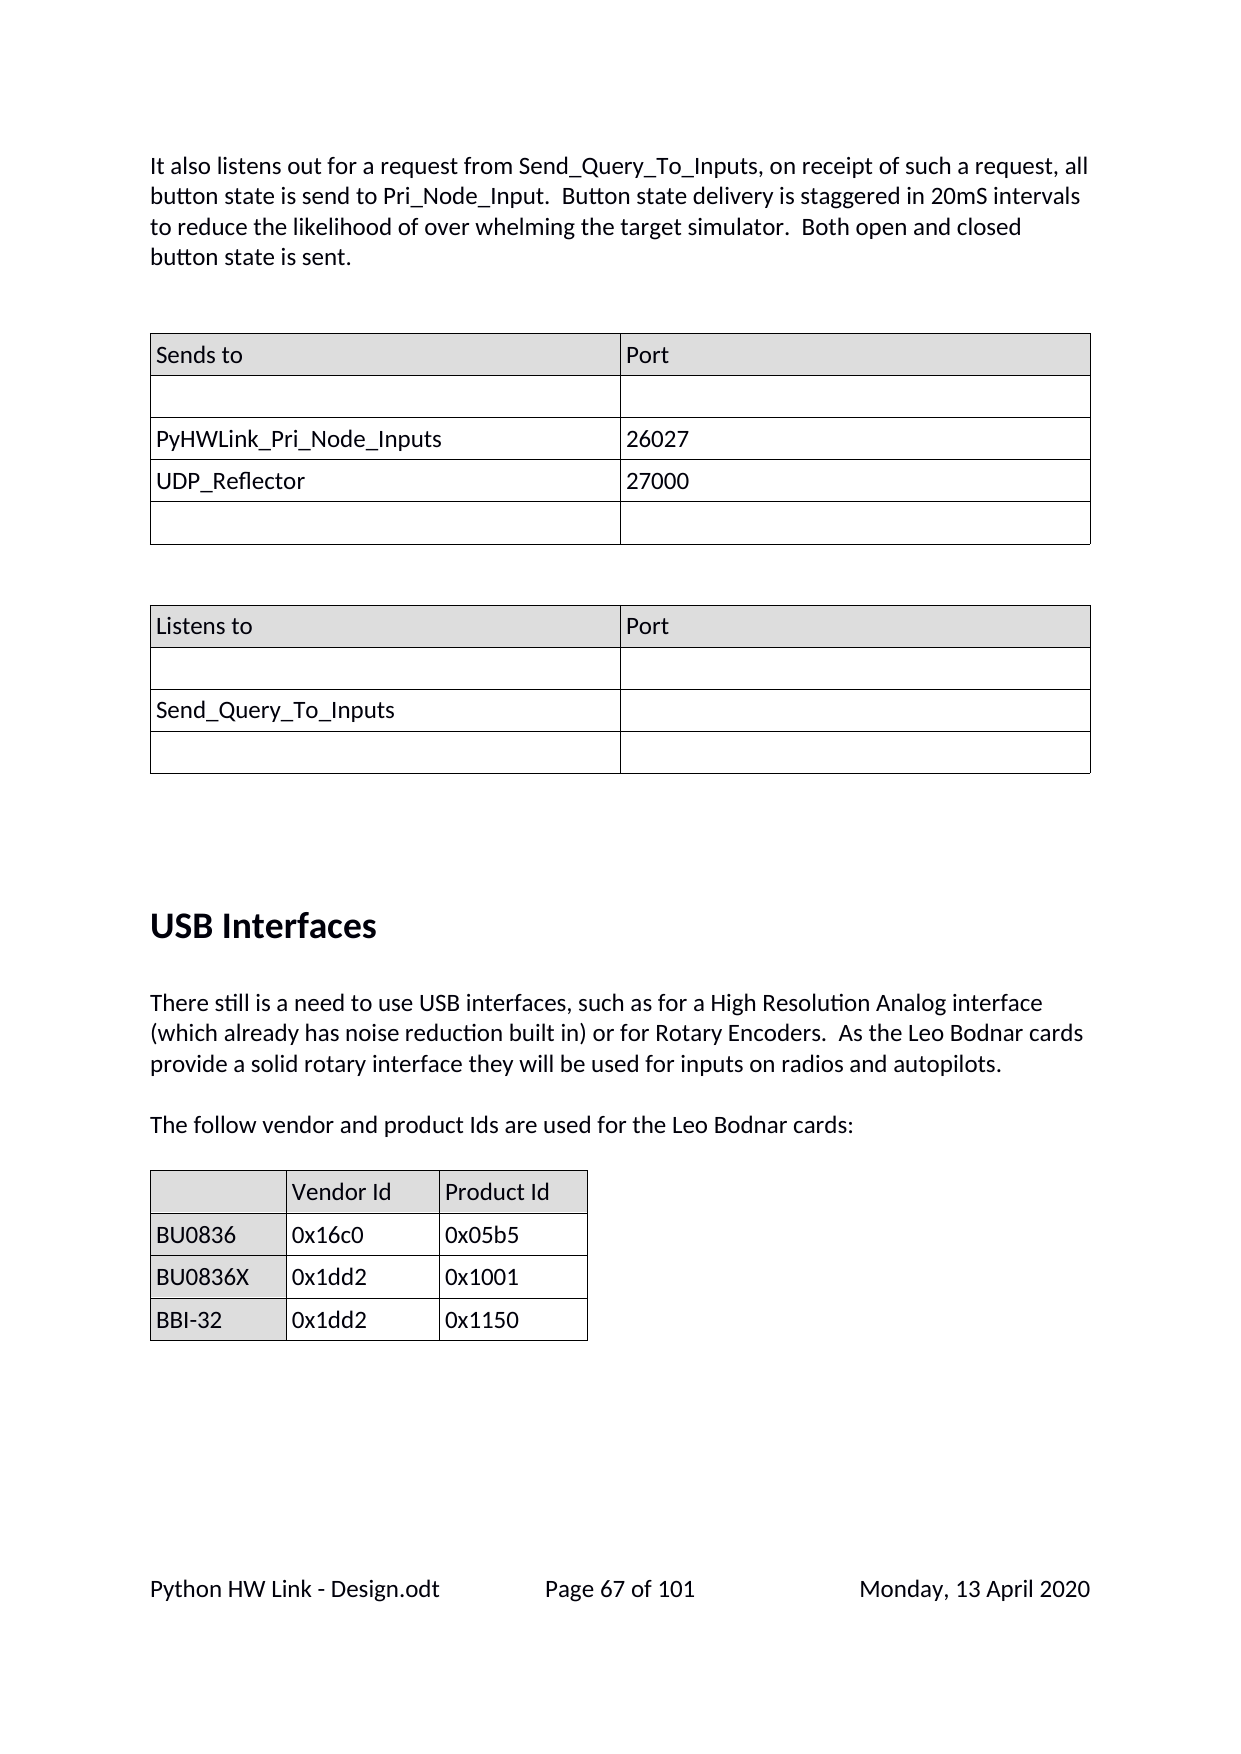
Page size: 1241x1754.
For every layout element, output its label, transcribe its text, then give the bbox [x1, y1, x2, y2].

table_cell 27000 [621, 460, 1090, 501]
table_cell BBI-32 [151, 1299, 286, 1340]
table_cell 0x1001 [440, 1256, 587, 1297]
table_cell [151, 732, 620, 773]
table_cell UDP_Reflector [151, 460, 620, 501]
subtitle USB Interfaces [150, 902, 1090, 948]
table_header Sends to [151, 334, 620, 375]
table_cell [621, 648, 1090, 689]
table_cell BU0836X [151, 1256, 286, 1297]
table_cell [151, 648, 620, 689]
table_cell [621, 732, 1090, 773]
table_cell 26027 [621, 418, 1090, 459]
table_header Vendor Id [287, 1171, 439, 1212]
table_cell [621, 502, 1090, 543]
table_cell [621, 376, 1090, 417]
table_header [151, 1171, 286, 1212]
table_header Port [621, 606, 1090, 647]
table_header Product Id [440, 1171, 587, 1212]
table_cell 0x16c0 [287, 1214, 439, 1255]
table_cell Send_Query_To_Inputs [151, 690, 620, 731]
table_header Listens to [151, 606, 620, 647]
table_cell PyHWLink_Pri_Node_Inputs [151, 418, 620, 459]
table_cell 0x1dd2 [287, 1299, 439, 1340]
table_cell [621, 690, 1090, 731]
table_cell [151, 502, 620, 543]
text It also listens out for a request from Send_Query_To_Inputs, on receipt of such a request, all button state is send to Pri_Node_Input. Button state delivery is staggered in 20mS intervals to reduce the likelihood of over whelming the target simulator. Both open and closed button state is sent. [150, 150, 1090, 272]
table_cell [151, 376, 620, 417]
table_cell 0x05b5 [440, 1214, 587, 1255]
table_header Port [621, 334, 1090, 375]
text There still is a need to use USB interfaces, such as for a High Resolution Analog interface (which already has noise reduction built in) or for Rotary Encoders. As the Leo Bodnar cards provide a solid rotary interface they will be used for inputs on radios and autopilots. [150, 987, 1090, 1078]
table_cell 0x1dd2 [287, 1256, 439, 1297]
table_cell 0x1150 [440, 1299, 587, 1340]
table_cell BU0836 [151, 1214, 286, 1255]
text The follow vendor and product Ids are used for the Leo Bodnar cards: [150, 1109, 1090, 1139]
